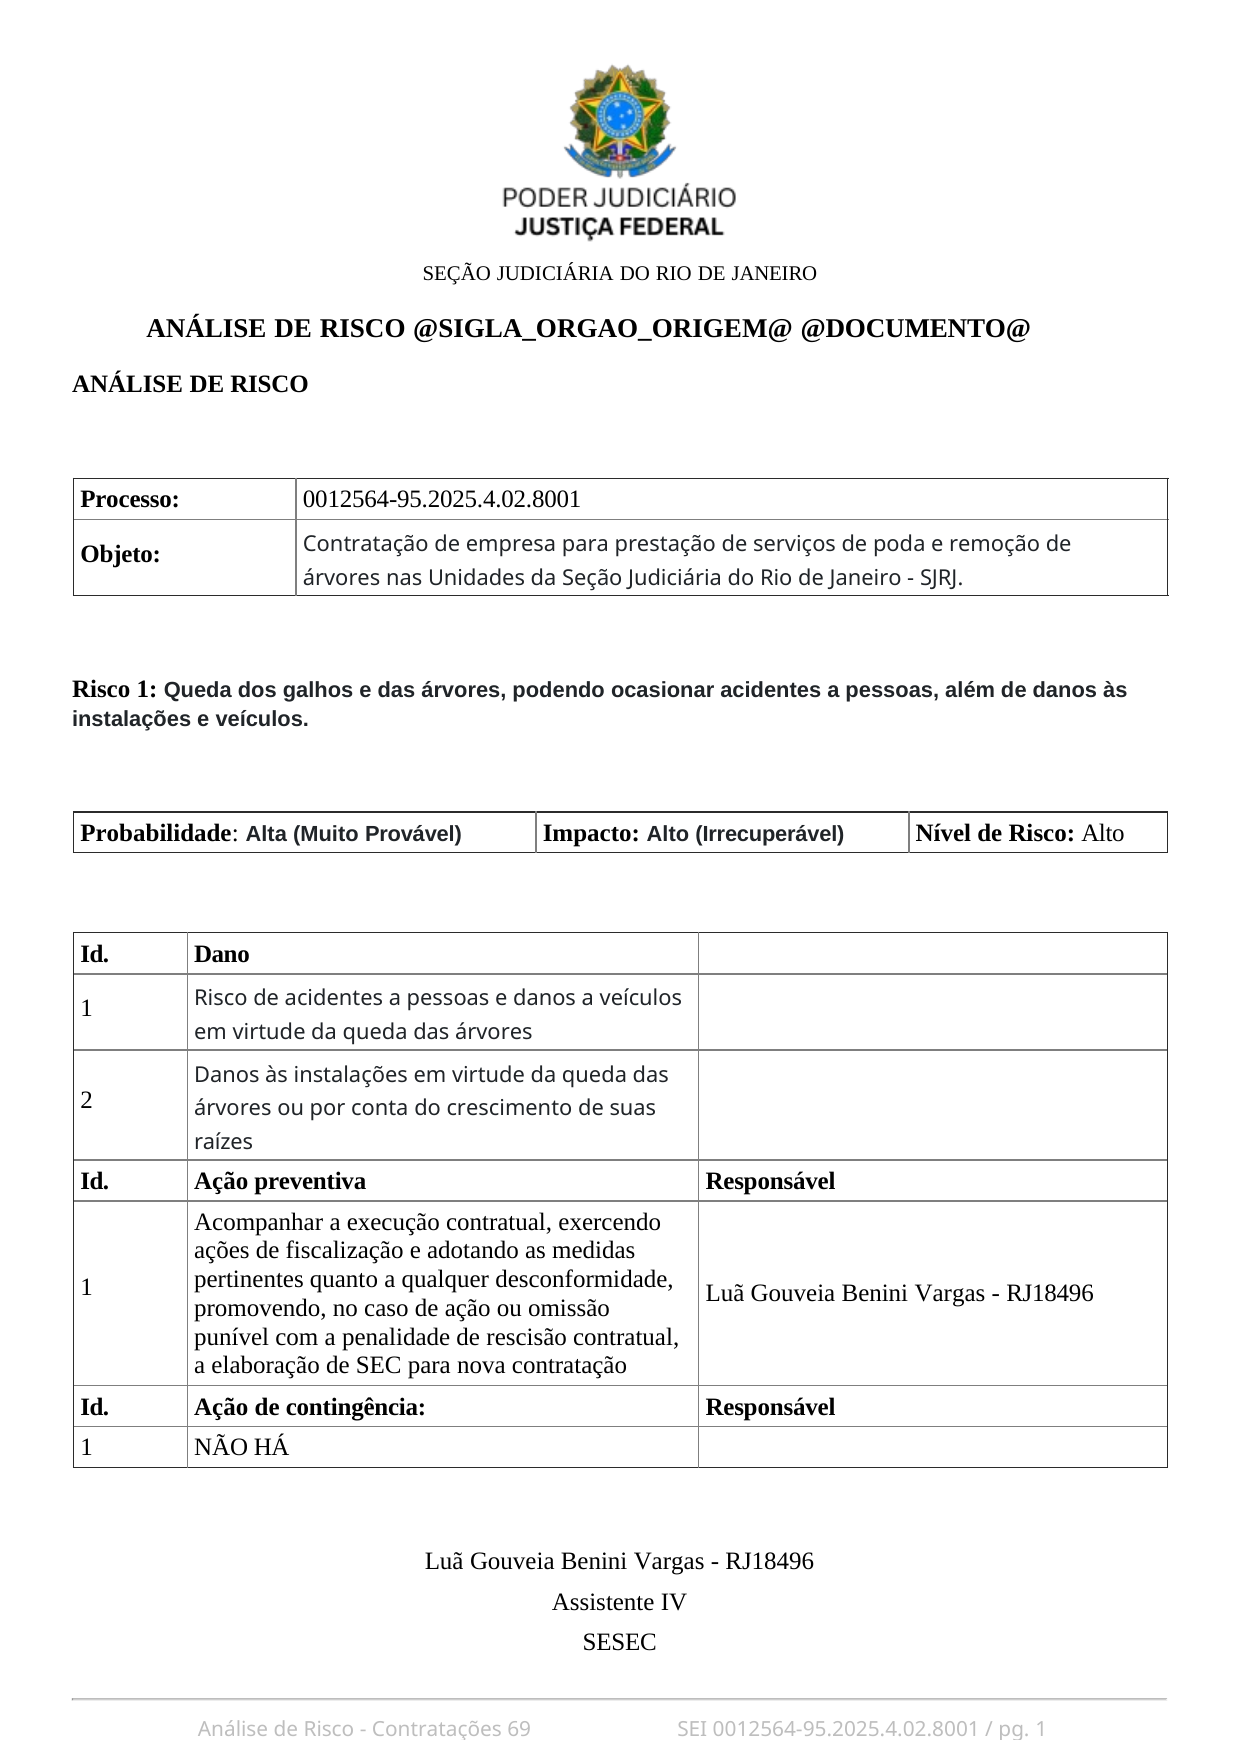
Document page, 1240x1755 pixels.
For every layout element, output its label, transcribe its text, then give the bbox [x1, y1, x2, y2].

table_header Dano [188, 933, 698, 973]
table_cell Objeto: [74, 520, 295, 595]
table_cell 2 [74, 1051, 187, 1159]
table_cell Acompanhar a execução contratual, exercendo ações de fiscalização e adotando as medidas pertinentes quanto a qualquer desconformidade, promovendo, no caso de ação ou omissão punível com a penalidade de rescisão contratual, a elaboração de SEC para nova contratação [188, 1202, 698, 1385]
table_header [699, 933, 1167, 973]
table_cell Danos às instalações em virtude da queda das árvores ou por conta do crescimento de suas raízes [188, 1051, 698, 1159]
table_header Processo: [74, 479, 295, 518]
table_header Nível de Risco: Alto [910, 813, 1167, 852]
table_cell Responsável [699, 1386, 1167, 1426]
table_header Id. [74, 933, 187, 973]
text Risco 1: Queda dos galhos e das árvores, podendo ocasionar acidentes a pessoas, além de danos às instalações e veículos. [72, 674, 1181, 731]
table_header Impacto: Alto (Irrecuperável) [537, 813, 908, 852]
table_header 0012564-95.2025.4.02.8001 [297, 479, 1167, 518]
table_cell NÃO HÁ [188, 1427, 698, 1467]
text SEÇÃO JUDICIÁRIA DO RIO DE JANEIRO [393, 261, 846, 285]
table_cell Ação de contingência: [188, 1386, 698, 1426]
table_cell Luã Gouveia Benini Vargas - RJ18496 [699, 1202, 1167, 1385]
table_cell [699, 1051, 1167, 1159]
subtitle ANÁLISE DE RISCO [72, 369, 1181, 398]
text Luã Gouveia Benini Vargas - RJ18496 Assistente IV [392, 1546, 846, 1616]
text SESEC [393, 1628, 846, 1656]
table_cell [699, 975, 1167, 1049]
table_cell Risco de acidentes a pessoas e danos a veículos em virtude da queda das árvores [188, 975, 698, 1049]
table_cell 1 [74, 1202, 187, 1385]
subtitle ANÁLISE DE RISCO @SIGLA_ORGAO_ORIGEM@ @DOCUMENTO@ [59, 312, 1118, 343]
table_cell Contratação de empresa para prestação de serviços de poda e remoção de árvores nas Unidades da Seção Judiciária do Rio de Janeiro - SJRJ. [297, 520, 1167, 595]
table_cell Ação preventiva [188, 1161, 698, 1200]
table_cell Id. [74, 1386, 187, 1426]
table_header Probabilidade: Alta (Muito Provável) [74, 813, 535, 852]
table_cell [699, 1427, 1167, 1467]
table_cell 1 [74, 975, 187, 1049]
table_cell Responsável [699, 1161, 1167, 1200]
table_cell 1 [74, 1427, 187, 1467]
table_cell Id. [74, 1161, 187, 1200]
